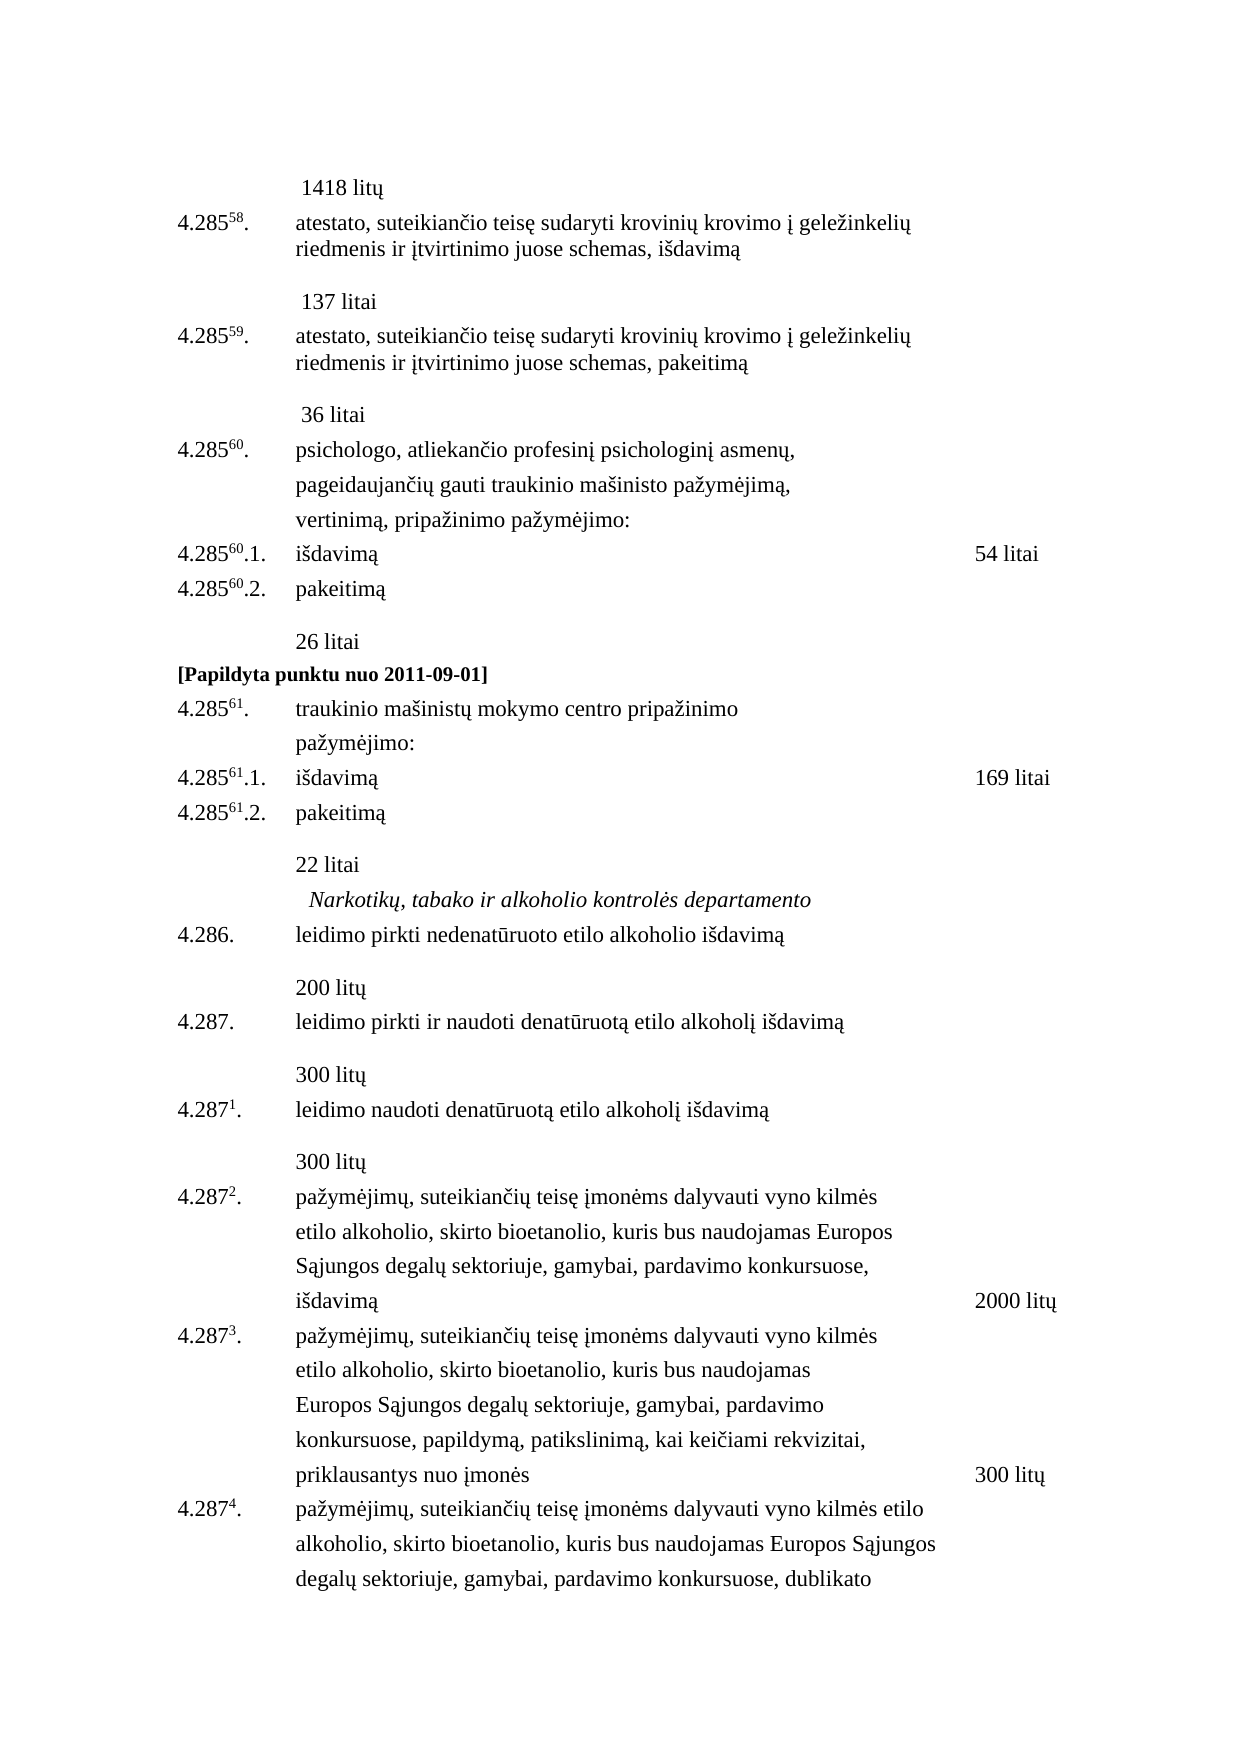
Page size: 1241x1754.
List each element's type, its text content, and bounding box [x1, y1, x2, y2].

text išdavimą 2000 litų [177, 1287, 1122, 1313]
text 4.28560.1. išdavimą 54 litai [177, 540, 1122, 567]
text 4.2871. leidimo naudoti denatūruotą etilo alkoholį išdavimą 300 litų [177, 1096, 945, 1175]
text etilo alkoholio, skirto bioetanolio, kuris bus naudojamas [177, 1357, 1122, 1383]
text alkoholio, skirto bioetanolio, kuris bus naudojamas Europos Sąjungos [177, 1530, 945, 1556]
text 4.28561.1. išdavimą 169 litai [177, 764, 1122, 791]
text 4.28560. psichologo, atliekančio profesinį psichologinį asmenų, [177, 436, 1122, 463]
text Narkotikų, tabako ir alkoholio kontrolės departamento [177, 886, 945, 913]
text [Papildyta punktu nuo 2011-09-01] [177, 662, 930, 686]
text 4.28559. atestato, suteikiančio teisę sudaryti krovinių krovimo į geležinkelių riedmenis ir įtvirtinimo juose schemas, pakeitimą 36 litai [177, 322, 930, 428]
text degalų sektoriuje, gamybai, pardavimo konkursuose, dublikato [177, 1565, 945, 1591]
text priklausantys nuo įmonės 300 litų [177, 1461, 1122, 1487]
text vertinimą, pripažinimo pažymėjimo: [177, 506, 1122, 532]
text 4.2872. pažymėjimų, suteikiančių teisę įmonėms dalyvauti vyno kilmės [177, 1183, 1122, 1209]
text pažymėjimo: [177, 729, 1122, 756]
text 4.287. leidimo pirkti ir naudoti denatūruotą etilo alkoholį išdavimą 300 litų [177, 1008, 945, 1087]
text konkursuose, papildymą, patikslinimą, kai keičiami rekvizitai, [177, 1426, 1122, 1452]
text 1418 litų [177, 148, 930, 200]
text 4.286. leidimo pirkti nedenatūruoto etilo alkoholio išdavimą 200 litų [177, 921, 945, 1000]
text 4.28561.2. pakeitimą 22 litai [177, 799, 930, 878]
text 4.2874. pažymėjimų, suteikiančių teisę įmonėms dalyvauti vyno kilmės etilo [177, 1495, 945, 1522]
text Sąjungos degalų sektoriuje, gamybai, pardavimo konkursuose, [177, 1252, 1122, 1279]
text etilo alkoholio, skirto bioetanolio, kuris bus naudojamas Europos [177, 1218, 1122, 1244]
text Europos Sąjungos degalų sektoriuje, gamybai, pardavimo [177, 1391, 1122, 1418]
text pageidaujančių gauti traukinio mašinisto pažymėjimą, [177, 471, 1122, 497]
text 4.28561. traukinio mašinistų mokymo centro pripažinimo [177, 695, 1122, 721]
text 4.2873. pažymėjimų, suteikiančių teisę įmonėms dalyvauti vyno kilmės [177, 1322, 1122, 1348]
text 4.28558. atestato, suteikiančio teisę sudaryti krovinių krovimo į geležinkelių riedmenis ir įtvirtinimo juose schemas, išdavimą 137 litai [177, 209, 930, 314]
text 4.28560.2. pakeitimą 26 litai [177, 575, 930, 654]
